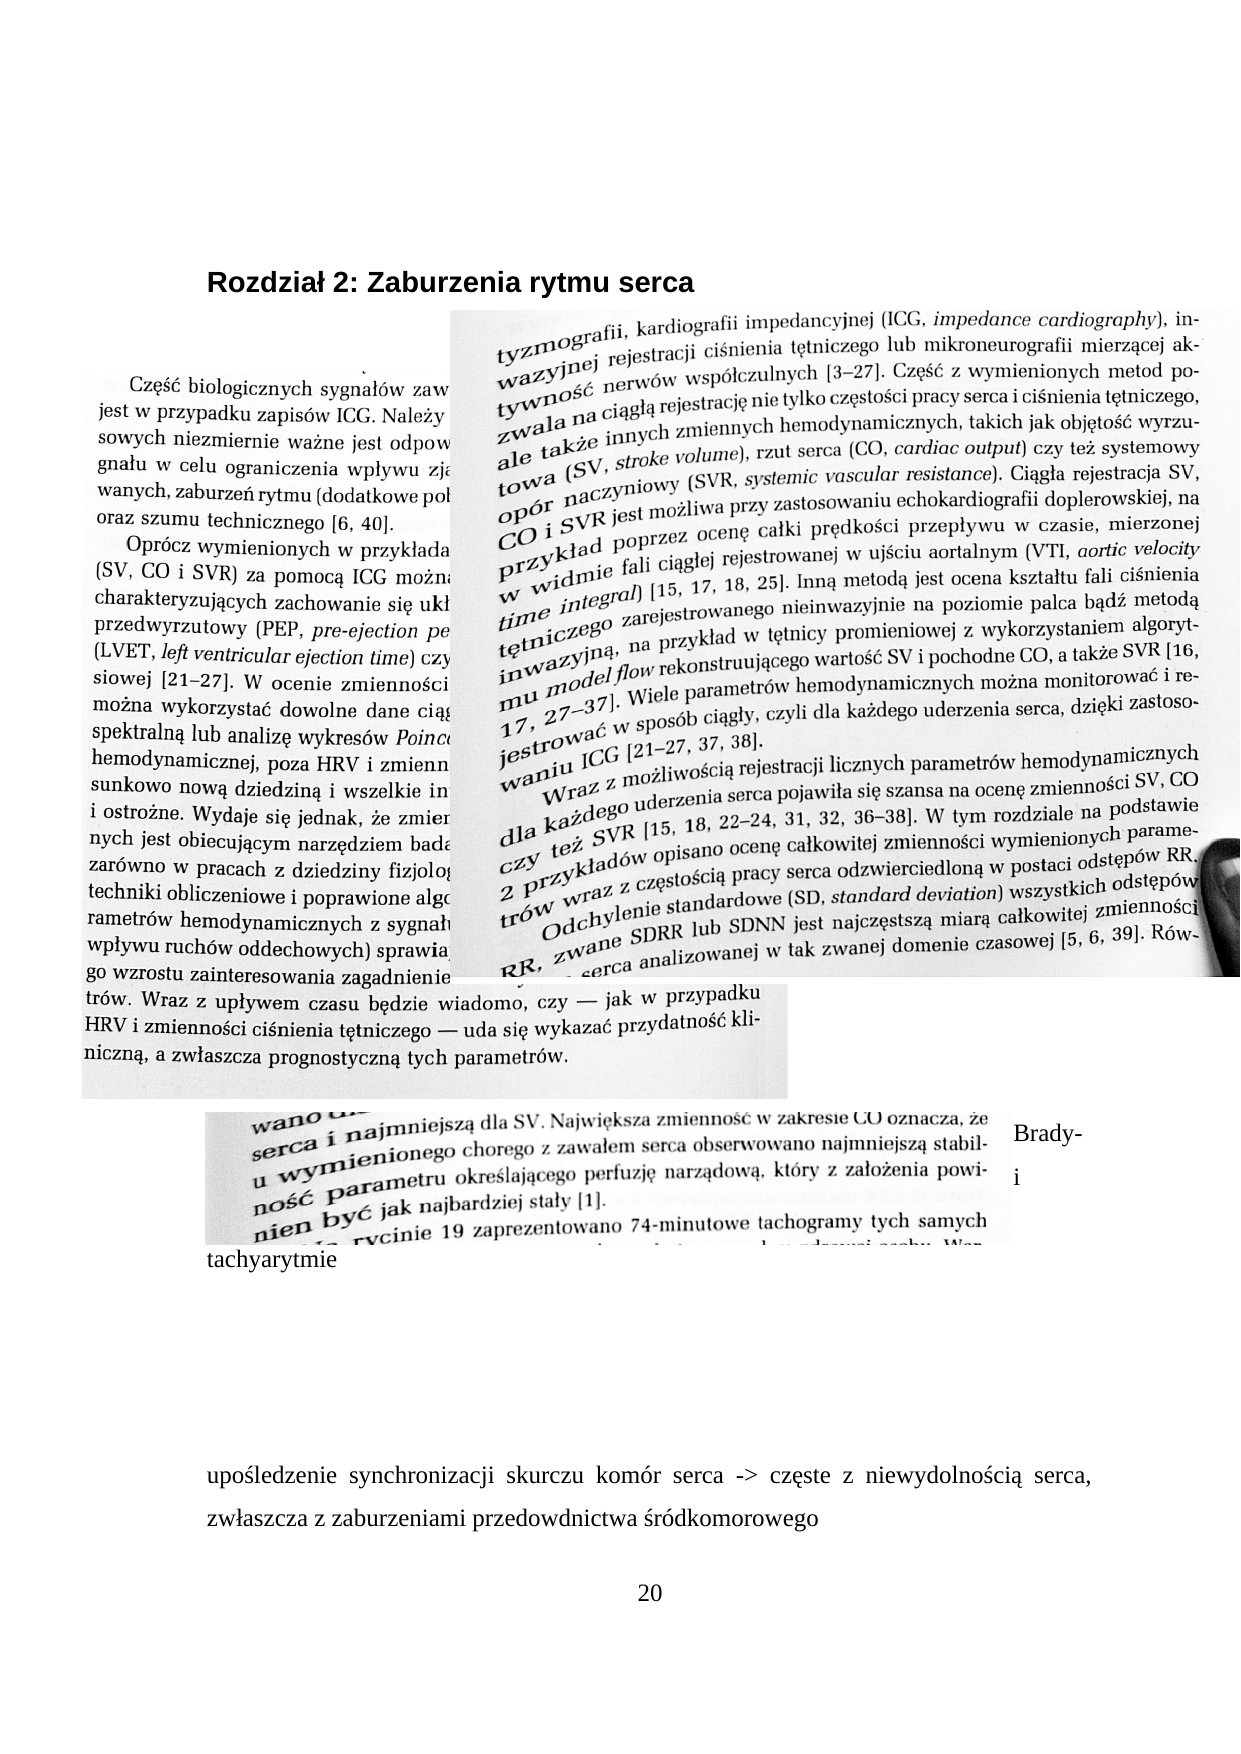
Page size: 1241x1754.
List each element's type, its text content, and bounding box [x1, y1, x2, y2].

text upośledzenie synchronizacji skurczu komór serca -> częste z niewydolnością serca, zwłaszcza z zaburzeniami przedowdnictwa śródkomorowego [207, 1460, 1093, 1532]
text Brady- i tachyarytmie [207, 1245, 1093, 1273]
picture [81, 310, 1240, 1099]
picture [205, 1112, 1014, 1245]
subtitle Rozdział 2: Zaburzenia rytmu serca [207, 265, 1093, 298]
